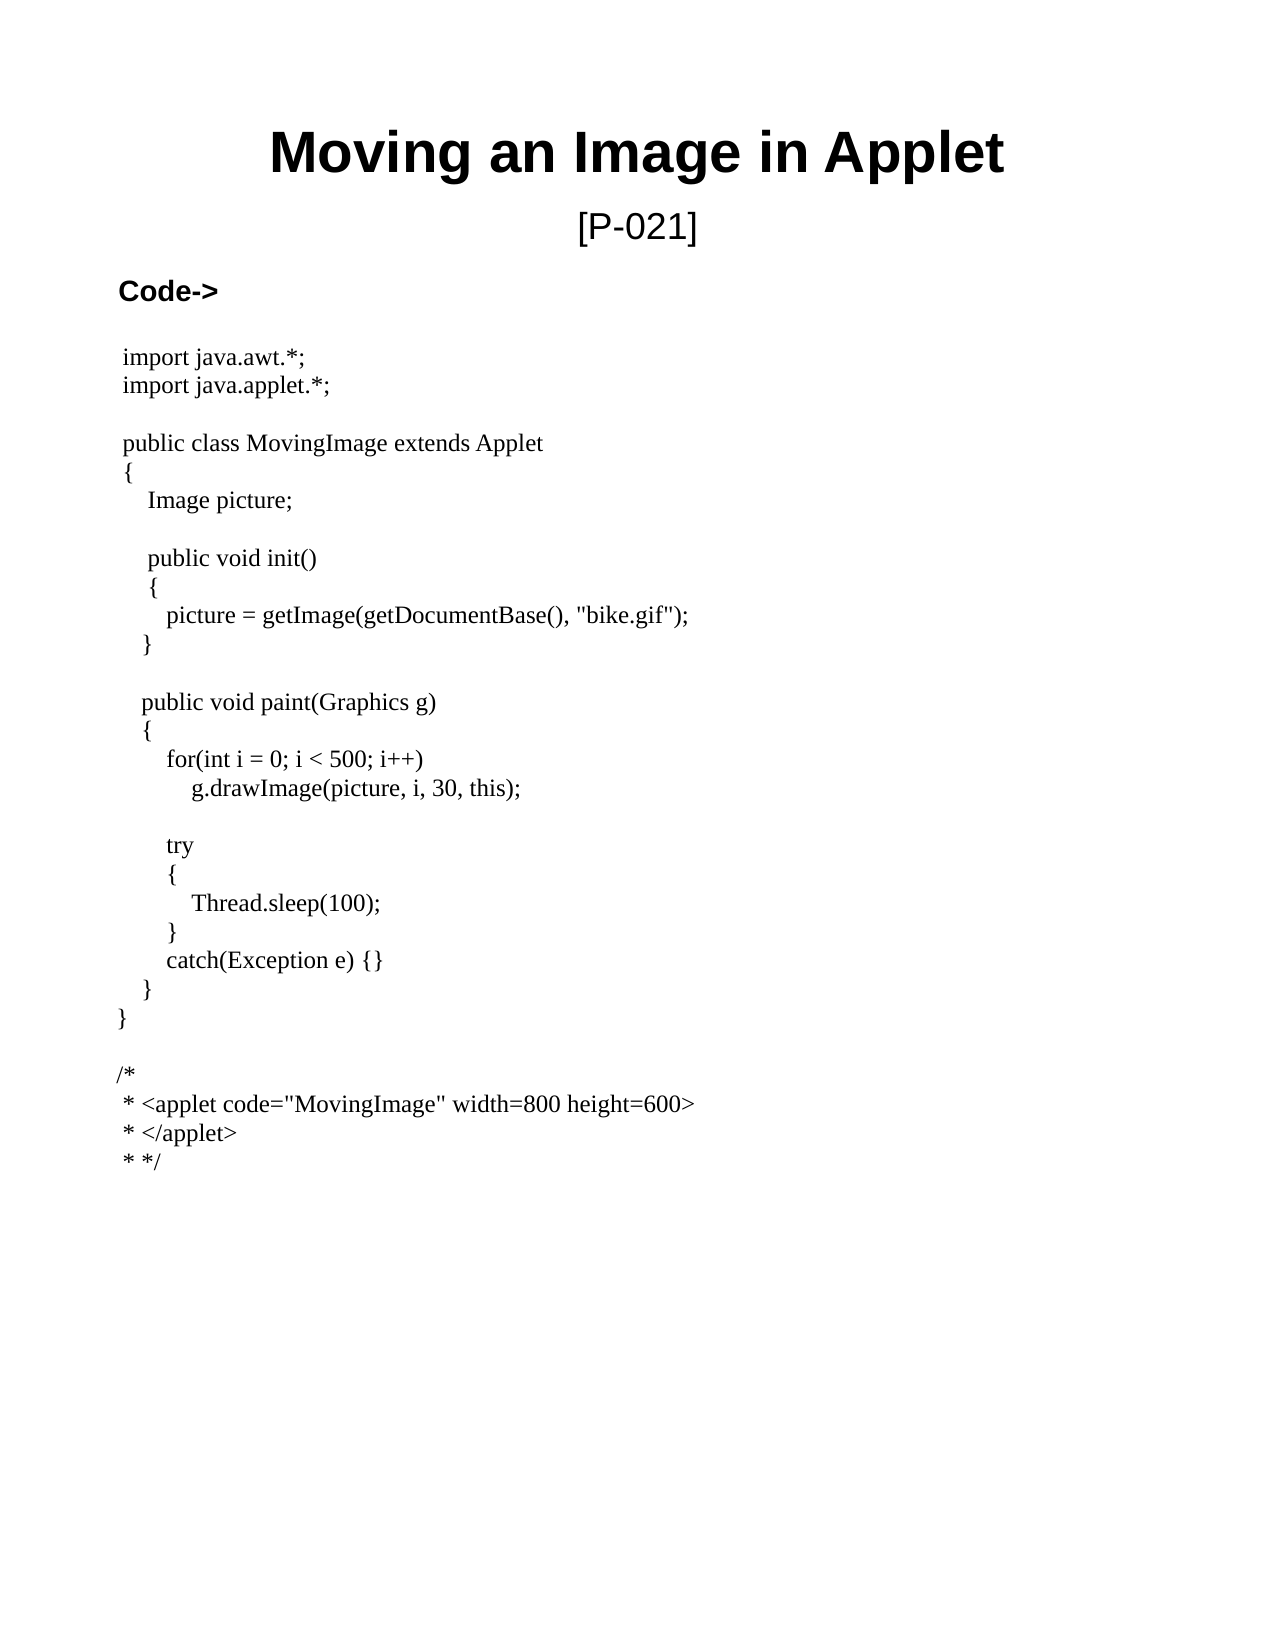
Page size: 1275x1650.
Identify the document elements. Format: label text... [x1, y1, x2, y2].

subtitle [P-021] [118, 204, 1157, 247]
title Moving an Image in Applet [118, 118, 1157, 185]
subtitle Code-> [118, 274, 1157, 308]
